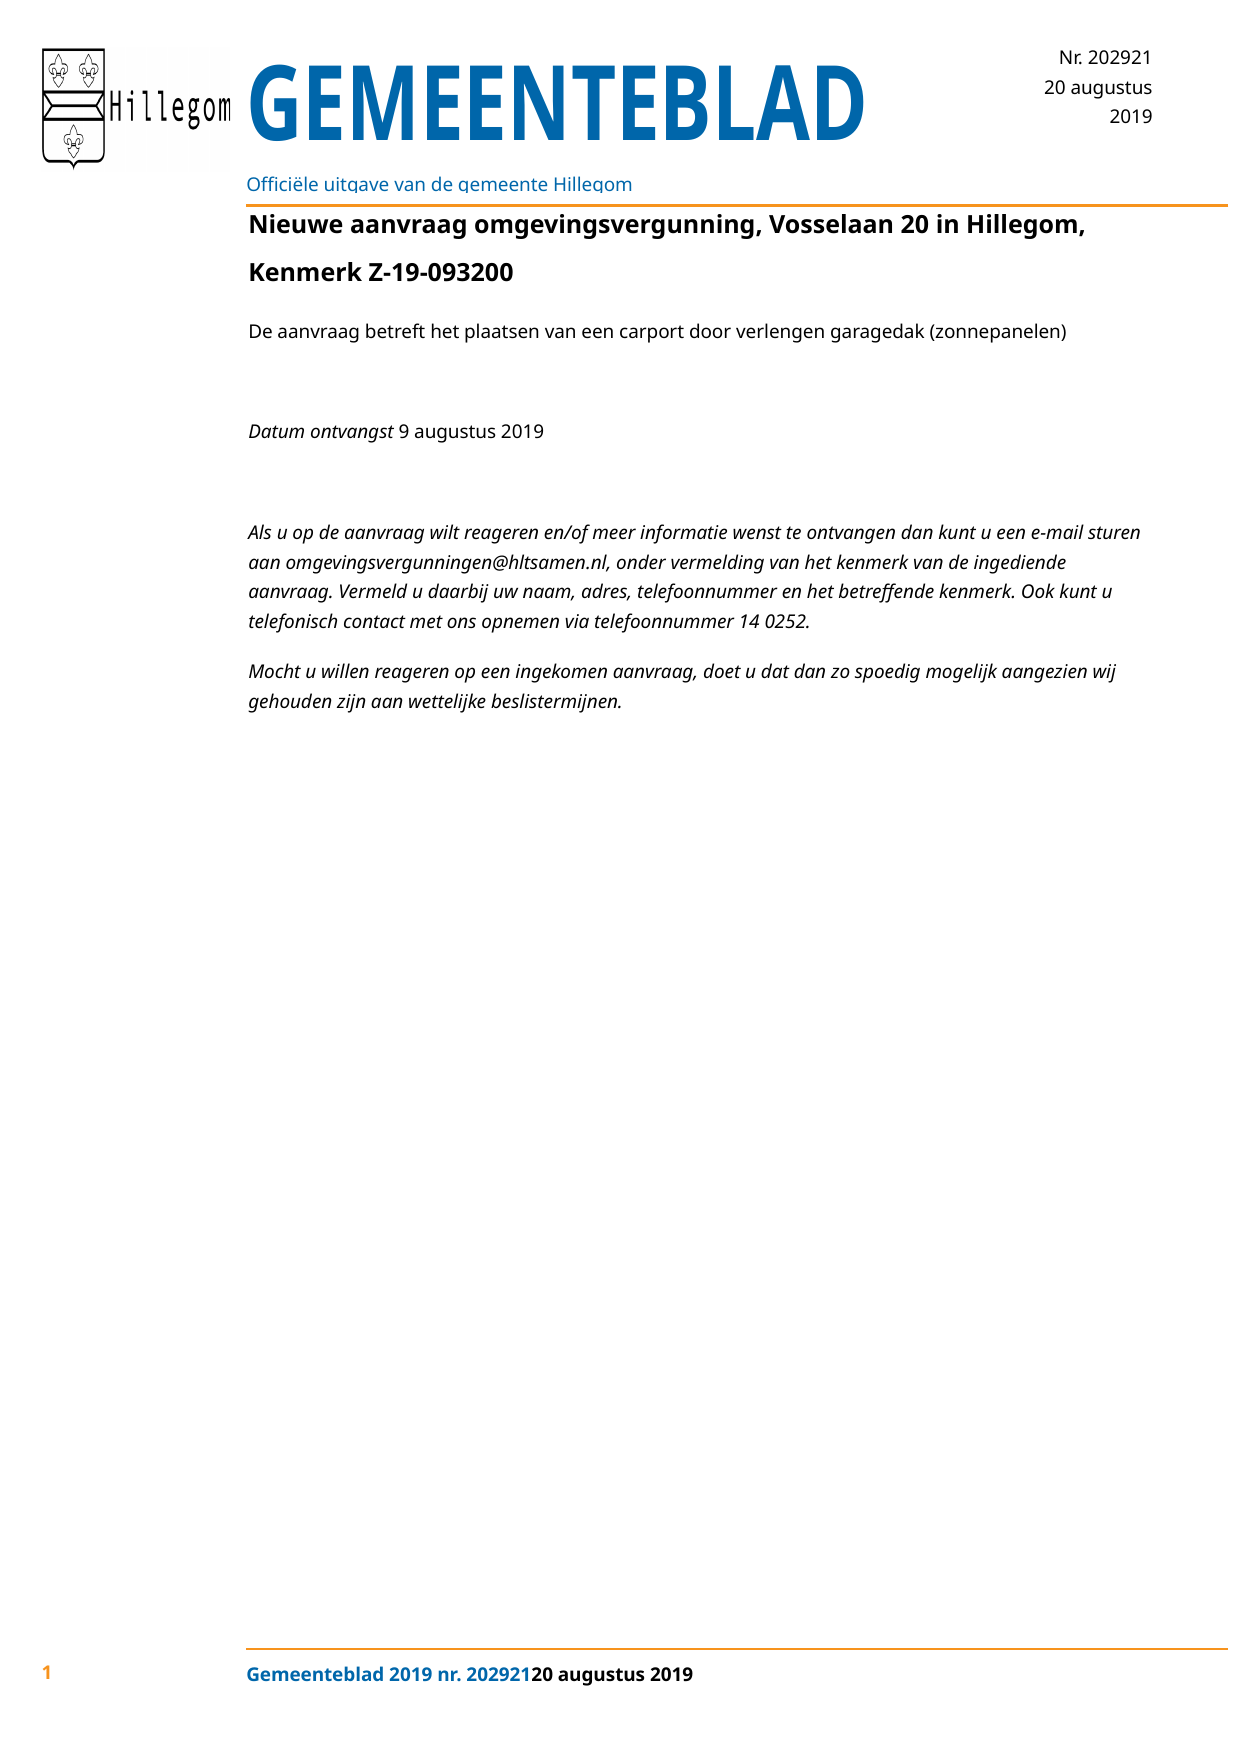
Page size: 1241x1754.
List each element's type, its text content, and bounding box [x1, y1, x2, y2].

text De aanvraag betreft het plaatsen van een carport door verlengen garagedak (zonnepanelen) [248, 318, 1152, 344]
text Mocht u willen reageren op een ingekomen aanvraag, doet u dat dan zo spoedig mogelijk aangezien wij gehouden zijn aan wettelijke beslistermijnen. [248, 659, 1152, 714]
text Datum ontvangst 9 augustus 2019 [248, 419, 1152, 444]
picture [41, 47, 231, 172]
text Als u op de aanvraag wilt reageren en/of meer informatie wenst te ontvangen dan kunt u een e-mail sturen aan omgevingsvergunningen@hltsamen.nl, onder vermelding van het kenmerk van de ingediende aanvraag. Vermeld u daarbij uw naam, adres, telefoonnummer en het betreffende kenmerk. Ook kunt u telefonisch contact met ons opnemen via telefoonnummer 14 0252. [248, 519, 1152, 634]
text Nieuwe aanvraag omgevingsvergunning, Vosselaan 20 in Hillegom, Kenmerk Z-19-093200 [248, 207, 1152, 288]
